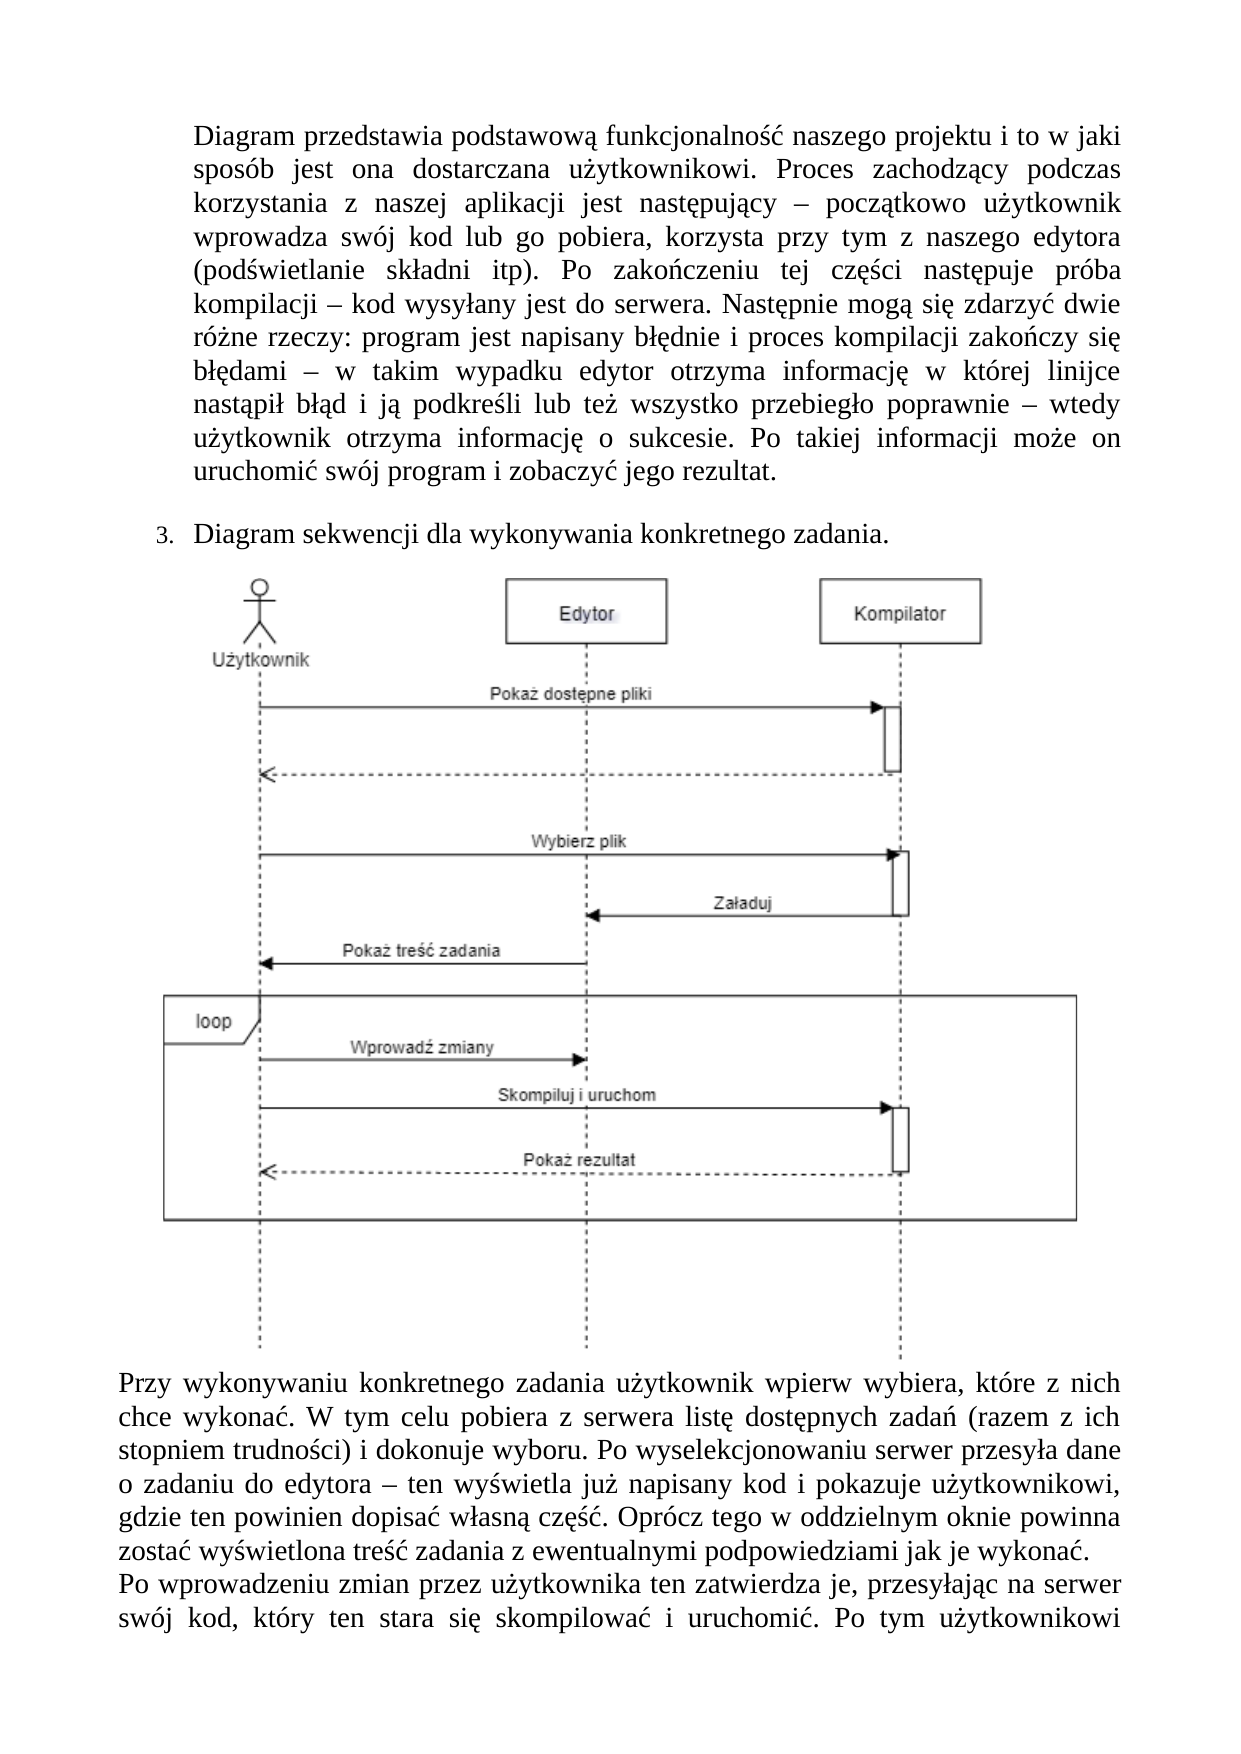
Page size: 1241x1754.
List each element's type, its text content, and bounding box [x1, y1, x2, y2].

text Przy wykonywaniu konkretnego zadania użytkownik wpierw wybiera, które z nich chce wykonać. W tym celu pobiera z serwera listę dostępnych zadań (razem z ich stopniem trudności) i dokonuje wyboru. Po wyselekcjonowaniu serwer przesyła dane o zadaniu do edytora – ten wyświetla już napisany kod i pokazuje użytkownikowi, gdzie ten powinien dopisać własną część. Oprócz tego w oddzielnym oknie powinna zostać wyświetlona treść zadania z ewentualnymi podpowiedziami jak je wykonać. [118, 1366, 1122, 1567]
list Diagram sekwencji dla wykonywania konkretnego zadania. [156, 516, 1122, 549]
text Po wprowadzeniu zmian przez użytkownika ten zatwierdza je, przesyłając na serwer swój kod, który ten stara się skompilować i uruchomić. Po tym użytkownikowi [118, 1567, 1122, 1634]
list Diagram przedstawia podstawową funkcjonalność naszego projektu i to w jaki sposób jest ona dostarczana użytkownikowi. Proces zachodzący podczas korzystania z naszej aplikacji jest następujący – początkowo użytkownik wprowadza swój kod lub go pobiera, korzysta przy tym z naszego edytora (podświetlanie składni itp). Po zakończeniu tej części następuje próba kompilacji – kod wysyłany jest do serwera. Następnie mogą się zdarzyć dwie różne rzeczy: program jest napisany błędnie i proces kompilacji zakończy się błędami – w takim wypadku edytor otrzyma informację w której linijce nastąpił błąd i ją podkreśli lub też wszystko przebiegło poprawnie – wtedy użytkownik otrzyma informację o sukcesie. Po takiej informacji może on uruchomić swój program i zobaczyć jego rezultat. [156, 118, 1122, 487]
picture [163, 578, 1078, 1366]
